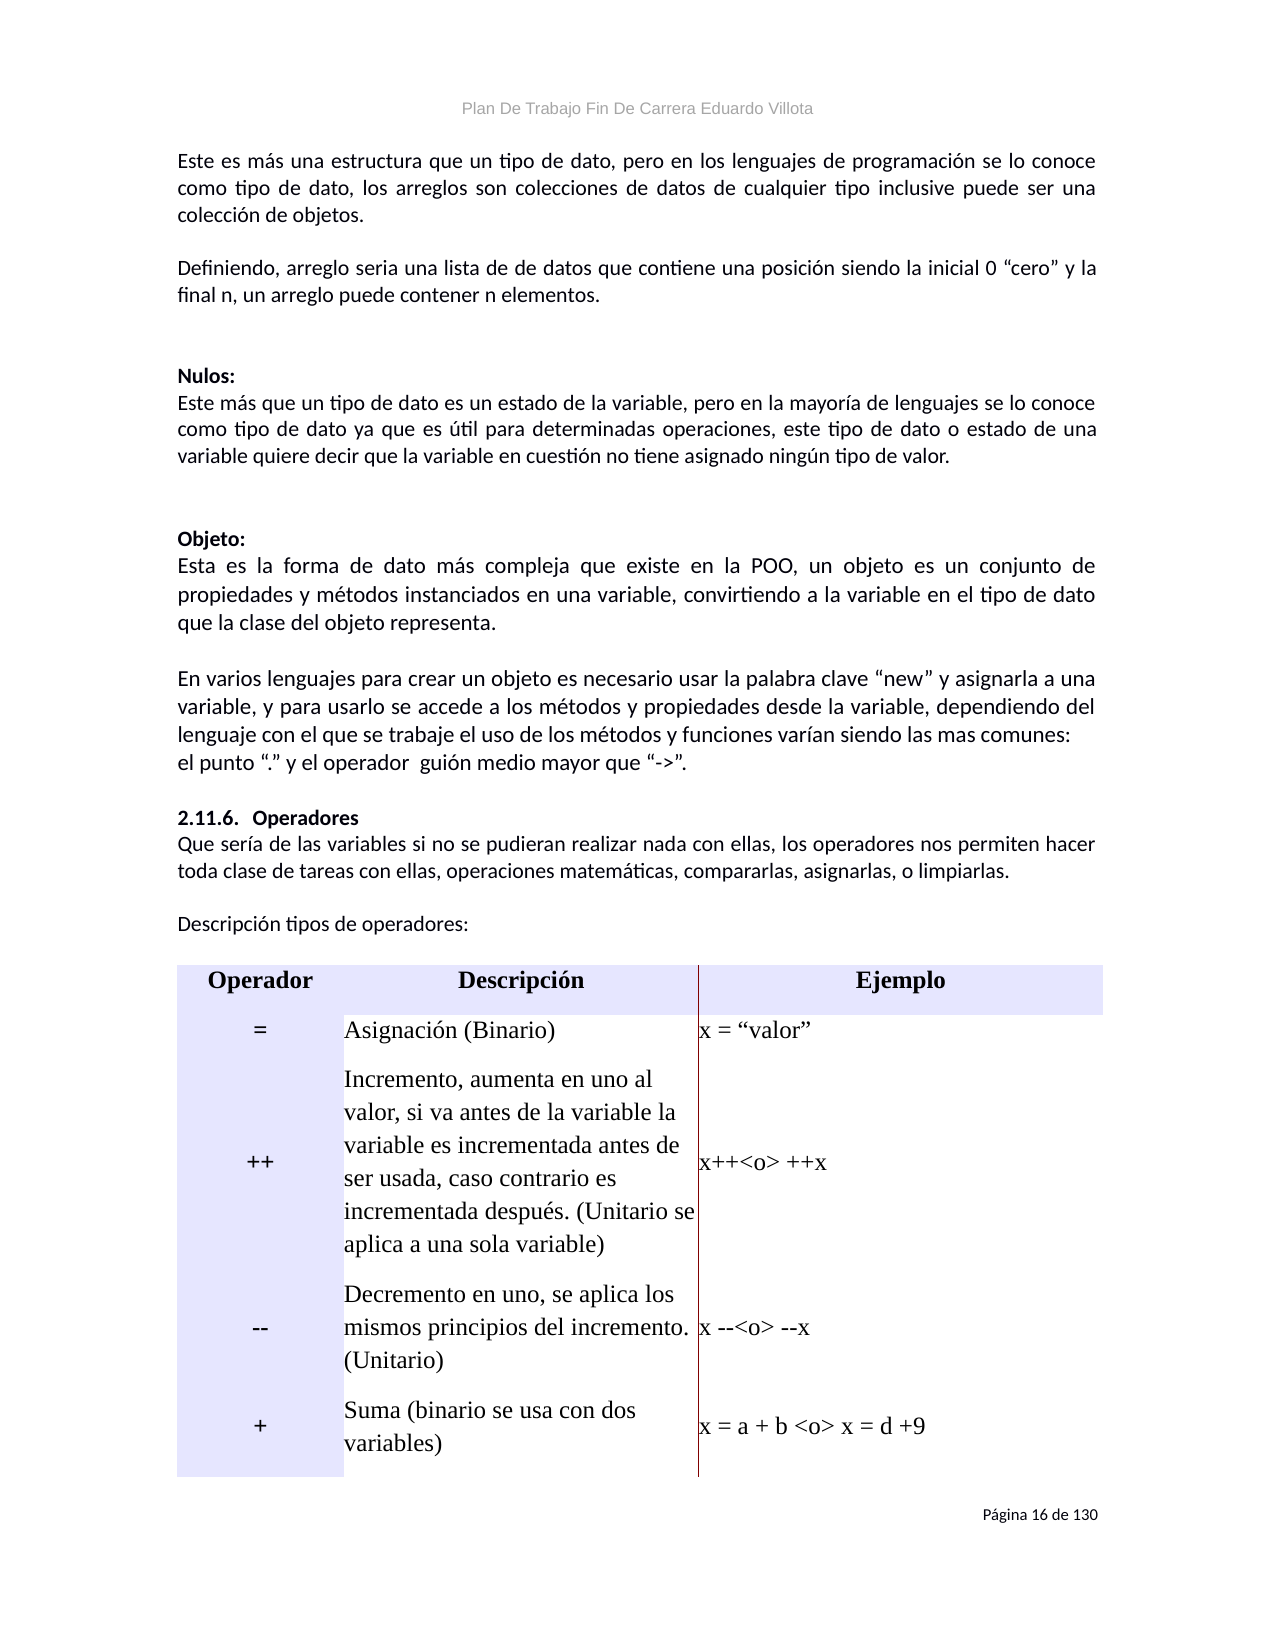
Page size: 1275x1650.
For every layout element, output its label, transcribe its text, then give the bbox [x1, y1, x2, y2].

text el punto “.” y el operador guión medio mayor que “->”. [177, 748, 1098, 776]
table_cell x++<o> ++x [699, 1064, 1103, 1279]
text 2.11.6. Operadores [177, 804, 1098, 831]
table_cell Incremento, aumenta en uno al valor, si va antes de la variable la variable es incrementada antes de ser usada, caso contrario es incrementada después. (Unitario se aplica a una sola variable) [344, 1064, 698, 1279]
table_cell x --<o> --x [699, 1279, 1103, 1395]
text Descripción tipos de operadores: [177, 911, 1098, 937]
table_cell Decremento en uno, se aplica los mismos principios del incremento. (Unitario) [344, 1279, 698, 1395]
text Esta es la forma de dato más compleja que existe en la POO, un objeto es un conjunto de propiedades y métodos instanciados en una variable, convirtiendo a la variable en el tipo de dato que la clase del objeto representa. [177, 552, 1098, 636]
table_header Descripción [344, 965, 698, 1015]
table_cell -- [177, 1279, 344, 1395]
table_cell + [177, 1395, 344, 1477]
table_cell Suma (binario se usa con dos variables) [344, 1395, 698, 1477]
text Definiendo, arreglo seria una lista de de datos que contiene una posición siendo la inicial 0 “cero” y la final n, un arreglo puede contener n elementos. [177, 254, 1098, 308]
table_cell x = a + b <o> x = d +9 [699, 1395, 1103, 1477]
table_cell x = “valor” [699, 1015, 1103, 1064]
text Este es más una estructura que un tipo de dato, pero en los lenguajes de programación se lo conoce como tipo de dato, los arreglos son colecciones de datos de cualquier tipo inclusive puede ser una colección de objetos. [177, 148, 1098, 228]
table_cell = [177, 1015, 344, 1064]
table_header Operador [177, 965, 344, 1015]
text Este más que un tipo de dato es un estado de la variable, pero en la mayoría de lenguajes se lo conoce como tipo de dato ya que es útil para determinadas operaciones, este tipo de dato o estado de una variable quiere decir que la variable en cuestión no tiene asignado ningún tipo de valor. [177, 389, 1098, 469]
table_header Ejemplo [699, 965, 1103, 1015]
text Nulos: [177, 362, 1098, 389]
text Que sería de las variables si no se pudieran realizar nada con ellas, los operadores nos permiten hacer toda clase de tareas con ellas, operaciones matemáticas, compararlas, asignarlas, o limpiarlas. [177, 831, 1098, 884]
text En varios lenguajes para crear un objeto es necesario usar la palabra clave “new” y asignarla a una variable, y para usarlo se accede a los métodos y propiedades desde la variable, dependiendo del lenguaje con el que se trabaje el uso de los métodos y funciones varían siendo las mas comunes: [177, 664, 1098, 748]
table_cell Asignación (Binario) [344, 1015, 698, 1064]
table_cell ++ [177, 1064, 344, 1279]
text Objeto: [177, 525, 1098, 552]
